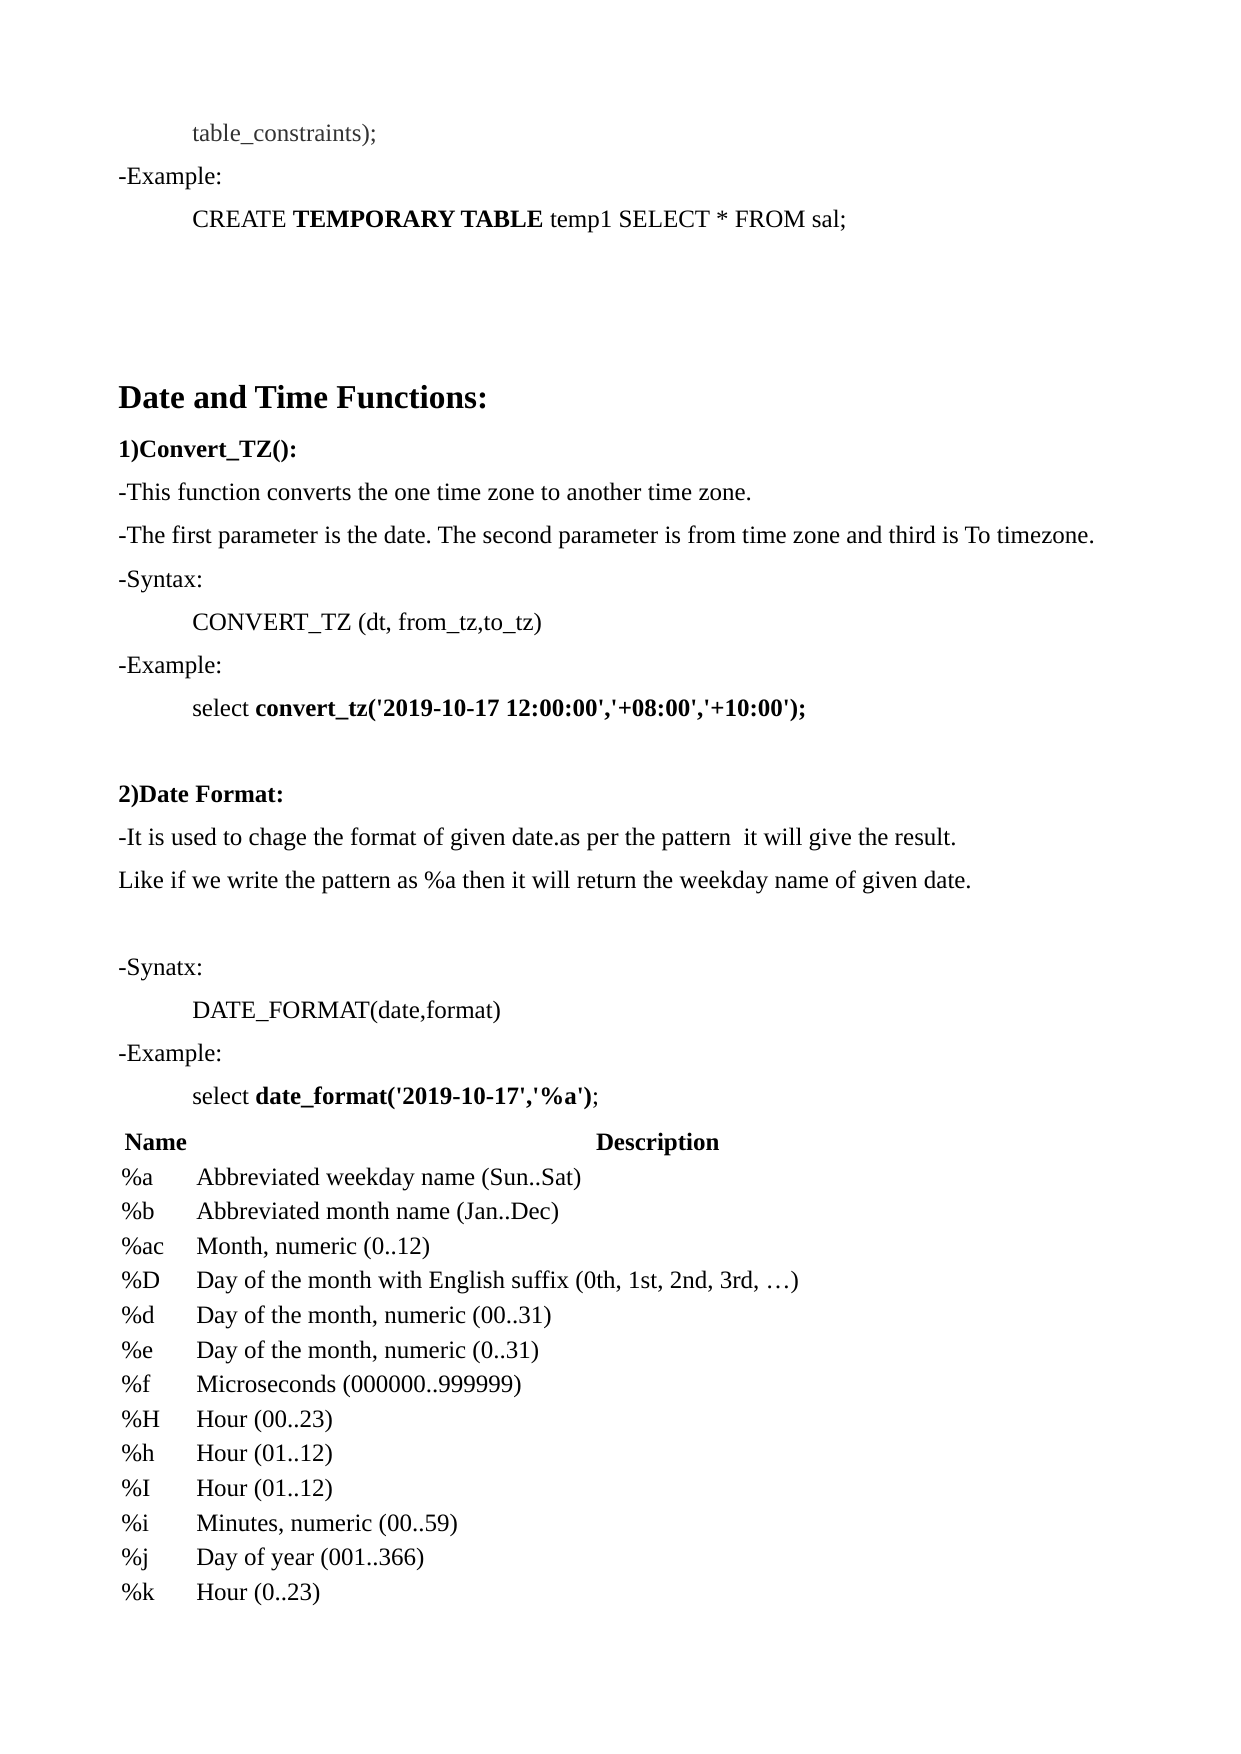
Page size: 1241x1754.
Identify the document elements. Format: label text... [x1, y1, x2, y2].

table_cell Hour (01..12) [193, 1470, 1122, 1505]
table_cell %e [118, 1332, 193, 1366]
table_cell Hour (0..23) [193, 1574, 1122, 1608]
table_cell %i [118, 1505, 193, 1539]
table_cell %H [118, 1401, 193, 1436]
text -It is used to chage the format of given date.as per the pattern it will give the result. [118, 822, 1122, 851]
text -Example: [118, 1038, 1122, 1067]
text Date and Time Functions: [118, 377, 1122, 415]
text -Synatx: [118, 909, 1122, 981]
table_cell Minutes, numeric (00..59) [193, 1505, 1122, 1539]
table_cell %I [118, 1470, 193, 1505]
table_cell %ac [118, 1228, 193, 1263]
table_cell Month, numeric (0..12) [193, 1228, 1122, 1263]
table_cell %b [118, 1194, 193, 1228]
text select date_format('2019-10-17','%a'); [118, 1081, 1122, 1110]
text -The first parameter is the date. The second parameter is from time zone and third is To timezone. [118, 521, 1122, 549]
text -Example: [118, 650, 1122, 679]
text select convert_tz('2019-10-17 12:00:00','+08:00','+10:00'); [118, 693, 1122, 722]
table_cell Hour (01..12) [193, 1436, 1122, 1470]
text DATE_FORMAT(date,format) [118, 995, 1122, 1024]
text 1)Convert_TZ(): [118, 434, 1122, 463]
table_cell Day of the month, numeric (00..31) [193, 1297, 1122, 1332]
table_cell %d [118, 1297, 193, 1332]
text 2)Date Format: [118, 779, 1122, 808]
table_cell Day of year (001..366) [193, 1539, 1122, 1574]
text CONVERT_TZ (dt, from_tz,to_tz) [118, 607, 1122, 636]
table_cell %h [118, 1436, 193, 1470]
table_cell %k [118, 1574, 193, 1608]
table_header Description [193, 1124, 1122, 1159]
text table_constraints); [118, 118, 1122, 147]
table_cell Abbreviated weekday name (Sun..Sat) [193, 1159, 1122, 1193]
table_cell %a [118, 1159, 193, 1193]
text Like if we write the pattern as %a then it will return the weekday name of given date. [118, 866, 1122, 894]
table_cell %j [118, 1539, 193, 1574]
table_cell Day of the month with English suffix (0th, 1st, 2nd, 3rd, …) [193, 1263, 1122, 1297]
table_header Name [118, 1124, 193, 1159]
text -This function converts the one time zone to another time zone. [118, 477, 1122, 506]
table_cell %D [118, 1263, 193, 1297]
table_cell Abbreviated month name (Jan..Dec) [193, 1194, 1122, 1228]
table_cell Hour (00..23) [193, 1401, 1122, 1436]
text -Syntax: [118, 564, 1122, 592]
text CREATE TEMPORARY TABLE temp1 SELECT * FROM sal; [118, 204, 1122, 233]
table_cell %f [118, 1366, 193, 1401]
table_cell Day of the month, numeric (0..31) [193, 1332, 1122, 1366]
table_cell Microseconds (000000..999999) [193, 1366, 1122, 1401]
text -Example: [118, 161, 1122, 190]
